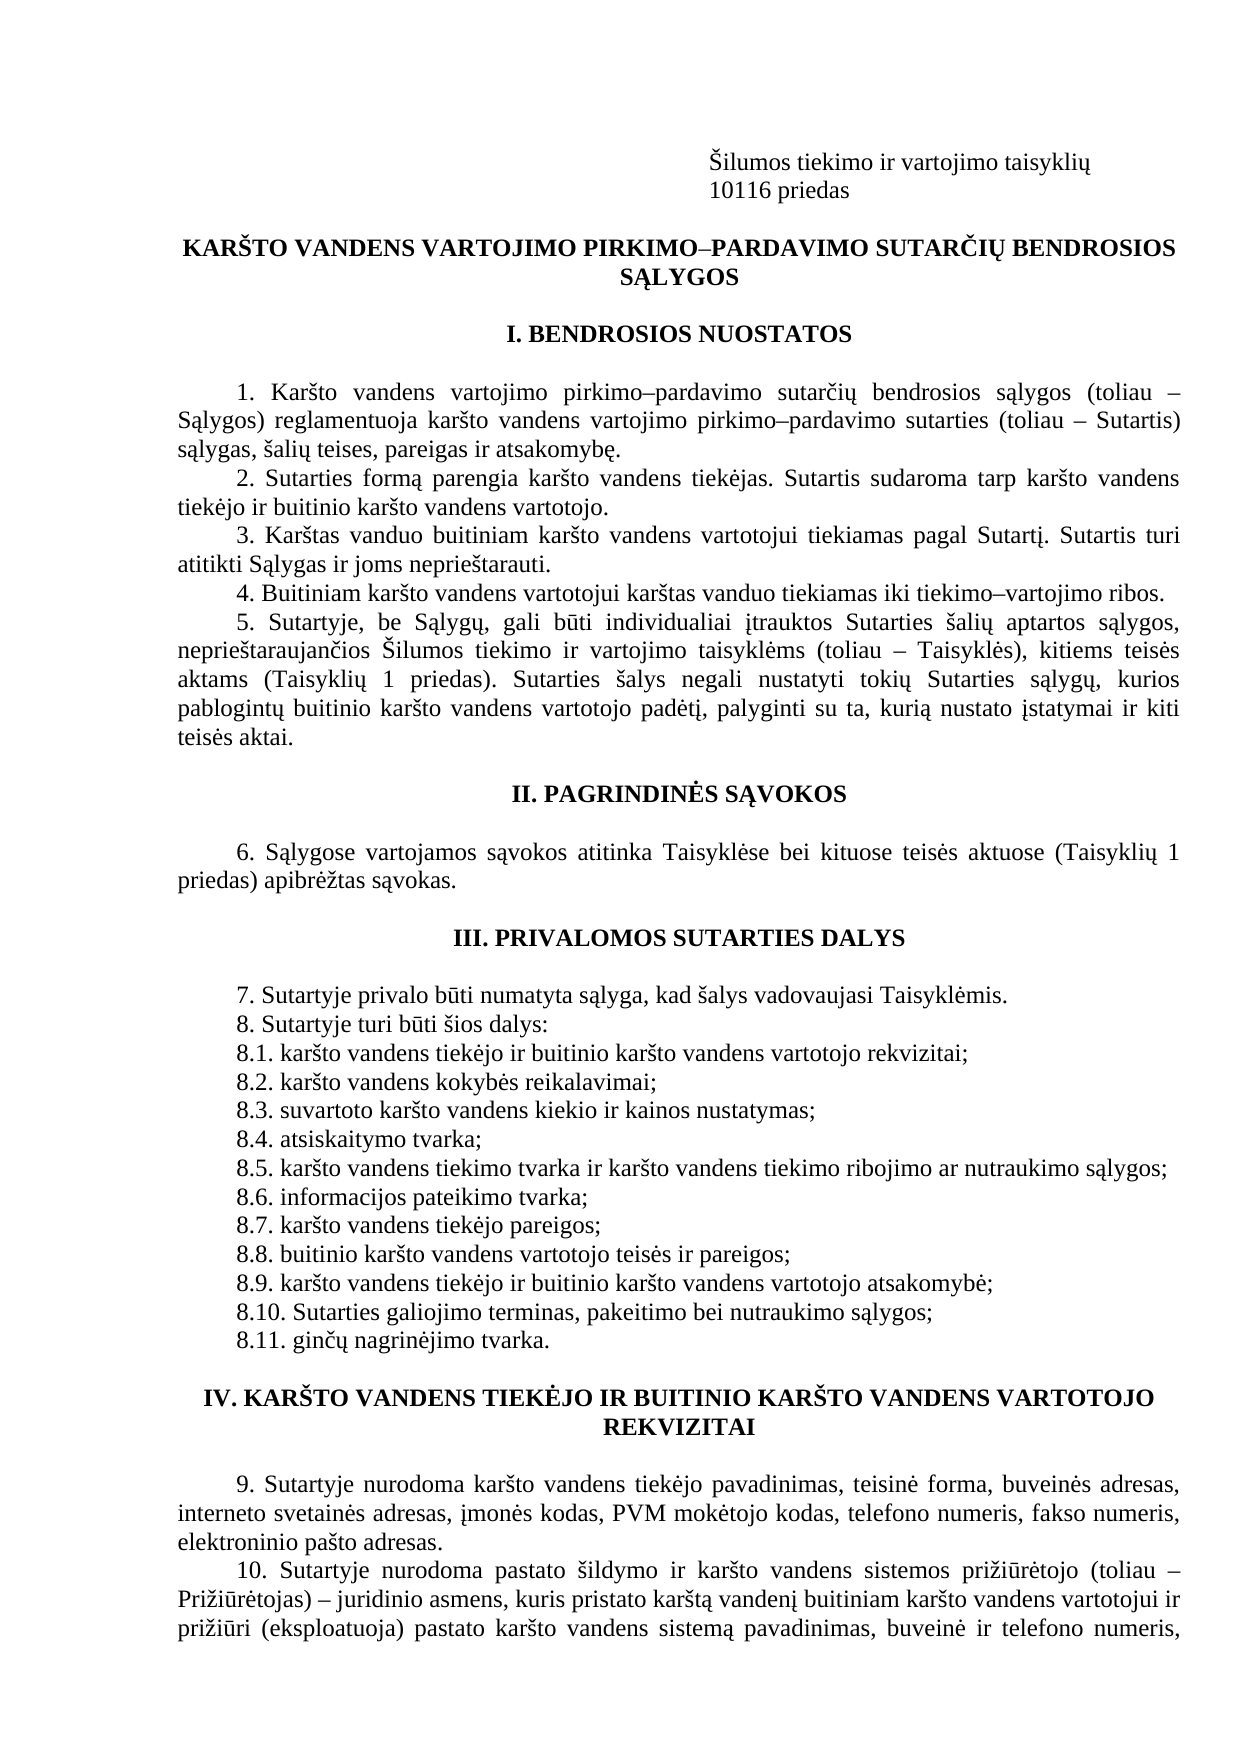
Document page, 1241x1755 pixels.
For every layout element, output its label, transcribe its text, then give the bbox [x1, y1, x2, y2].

text 4. Buitiniam karšto vandens vartotojui karštas vanduo tiekiamas iki tiekimo–vartojimo ribos. [177, 578, 1181, 607]
text 8.3. suvartoto karšto vandens kiekio ir kainos nustatymas; [177, 1096, 1181, 1124]
text 8.2. karšto vandens kokybės reikalavimai; [177, 1067, 1181, 1096]
text 1. Karšto vandens vartojimo pirkimo–pardavimo sutarčių bendrosios sąlygos (toliau – Sąlygos) reglamentuoja karšto vandens vartojimo pirkimo–pardavimo sutarties (toliau – Sutartis) sąlygas, šalių teises, pareigas ir atsakomybę. [177, 377, 1181, 463]
text IV. KARŠTO VANDENS TIEKĖJO IR BUITINIO KARŠTO VANDENS VARTOTOJO REKVIZITAI [177, 1383, 1181, 1441]
text 8.5. karšto vandens tiekimo tvarka ir karšto vandens tiekimo ribojimo ar nutraukimo sąlygos; [177, 1153, 1181, 1182]
text 8.1. karšto vandens tiekėjo ir buitinio karšto vandens vartotojo rekvizitai; [177, 1038, 1181, 1067]
text Šilumos tiekimo ir vartojimo taisyklių [177, 147, 1181, 176]
text 6. Sąlygose vartojamos sąvokos atitinka Taisyklėse bei kituose teisės aktuose (Taisyklių 1 priedas) apibrėžtas sąvokas. [177, 837, 1181, 894]
text 8. Sutartyje turi būti šios dalys: [177, 1009, 1181, 1038]
text 8.4. atsiskaitymo tvarka; [177, 1124, 1181, 1153]
text 8.10. Sutarties galiojimo terminas, pakeitimo bei nutraukimo sąlygos; [177, 1297, 1181, 1326]
text 8.11. ginčų nagrinėjimo tvarka. [177, 1326, 1181, 1354]
text 8.6. informacijos pateikimo tvarka; [177, 1182, 1181, 1211]
text 8.8. buitinio karšto vandens vartotojo teisės ir pareigos; [177, 1239, 1181, 1268]
text II. PAGRINDINĖS SĄVOKOS [177, 779, 1181, 808]
text 3. Karštas vanduo buitiniam karšto vandens vartotojui tiekiamas pagal Sutartį. Sutartis turi atitikti Sąlygas ir joms neprieštarauti. [177, 521, 1181, 578]
text 10 priedas [177, 176, 1181, 204]
text 2. Sutarties formą parengia karšto vandens tiekėjas. Sutartis sudaroma tarp karšto vandens tiekėjo ir buitinio karšto vandens vartotojo. [177, 463, 1181, 521]
text 8.7. karšto vandens tiekėjo pareigos; [177, 1211, 1181, 1239]
text KARŠTO VANDENS VARTOJIMO PIRKIMO–PARDAVIMO SUTARČIŲ BENDROSIOS SĄLYGOS [177, 233, 1181, 291]
text 7. Sutartyje privalo būti numatyta sąlyga, kad šalys vadovaujasi Taisyklėmis. [177, 981, 1181, 1009]
text 8.9. karšto vandens tiekėjo ir buitinio karšto vandens vartotojo atsakomybė; [177, 1268, 1181, 1297]
text I. BENDROSIOS NUOSTATOS [177, 319, 1181, 348]
text 10. Sutartyje nurodoma pastato šildymo ir karšto vandens sistemos prižiūrėtojo (toliau – Prižiūrėtojas) – juridinio asmens, kuris pristato karštą vandenį buitiniam karšto vandens vartotojui ir prižiūri (eksploatuoja) pastato karšto vandens sistemą pavadinimas, buveinė ir telefono numeris, [177, 1556, 1181, 1642]
text 5. Sutartyje, be Sąlygų, gali būti individualiai įtrauktos Sutarties šalių aptartos sąlygos, neprieštaraujančios Šilumos tiekimo ir vartojimo taisyklėms (toliau – Taisyklės), kitiems teisės aktams (Taisyklių 1 priedas). Sutarties šalys negali nustatyti tokių Sutarties sąlygų, kurios pablogintų buitinio karšto vandens vartotojo padėtį, palyginti su ta, kurią nustato įstatymai ir kiti teisės aktai. [177, 607, 1181, 751]
text 9. Sutartyje nurodoma karšto vandens tiekėjo pavadinimas, teisinė forma, buveinės adresas, interneto svetainės adresas, įmonės kodas, PVM mokėtojo kodas, telefono numeris, fakso numeris, elektroninio pašto adresas. [177, 1469, 1181, 1556]
text III. PRIVALOMOS SUTARTIES DALYS [177, 923, 1181, 952]
